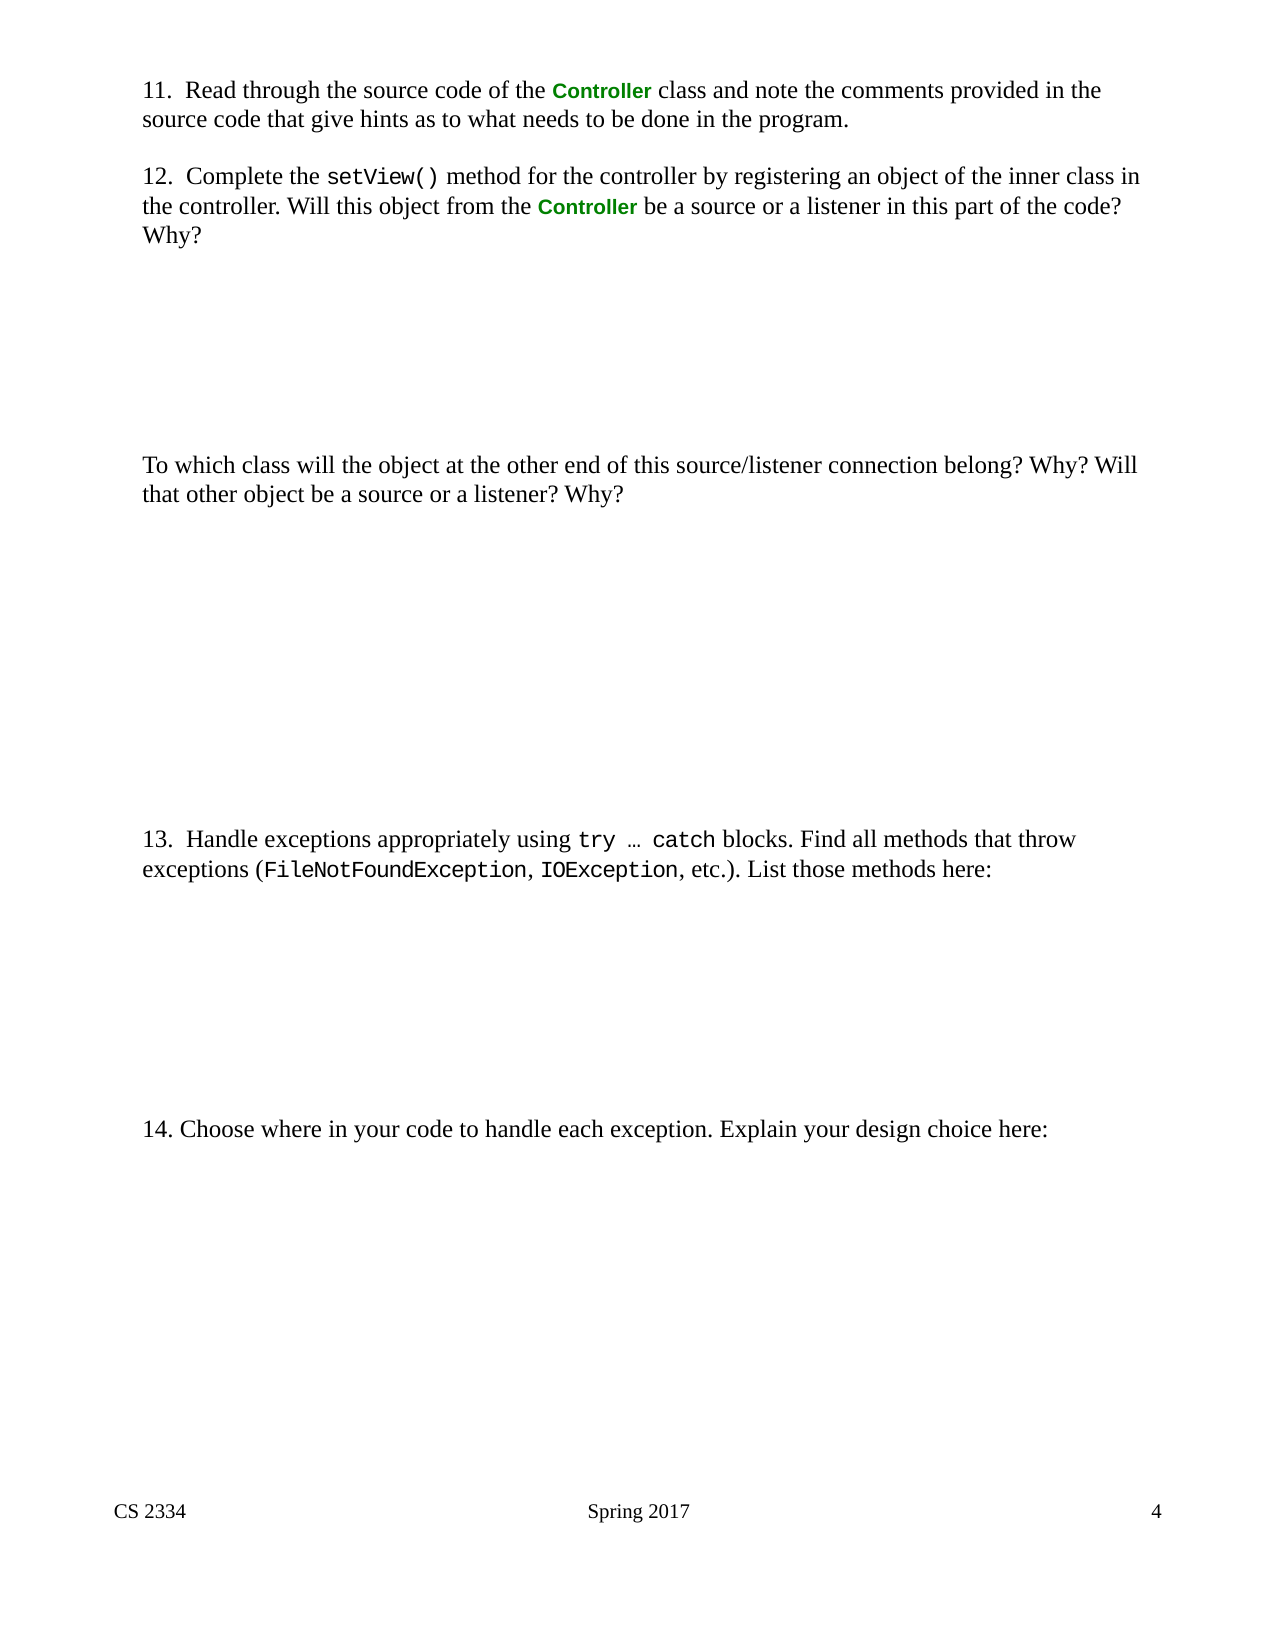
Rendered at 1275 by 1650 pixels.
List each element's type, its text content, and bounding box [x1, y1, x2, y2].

list Read through the source code of the Controller class and note the comments provided in the source code that give hints as to what needs to be done in the program. [142, 75, 1162, 132]
list Choose where in your code to handle each exception. Explain your design choice here: [142, 1114, 1162, 1143]
list Handle exceptions appropriately using try … catch blocks. Find all methods that throw exceptions (FileNotFoundException, IOException, etc.). List those methods here: [142, 824, 1162, 884]
list Complete the setView() method for the controller by registering an object of the inner class in the controller. Will this object from the Controller be a source or a listener in this part of the code? Why? [142, 161, 1162, 249]
text To which class will the object at the other end of this source/listener connection belong? Why? Will [142, 450, 1162, 479]
text that other object be a source or a listener? Why? [142, 479, 1162, 508]
